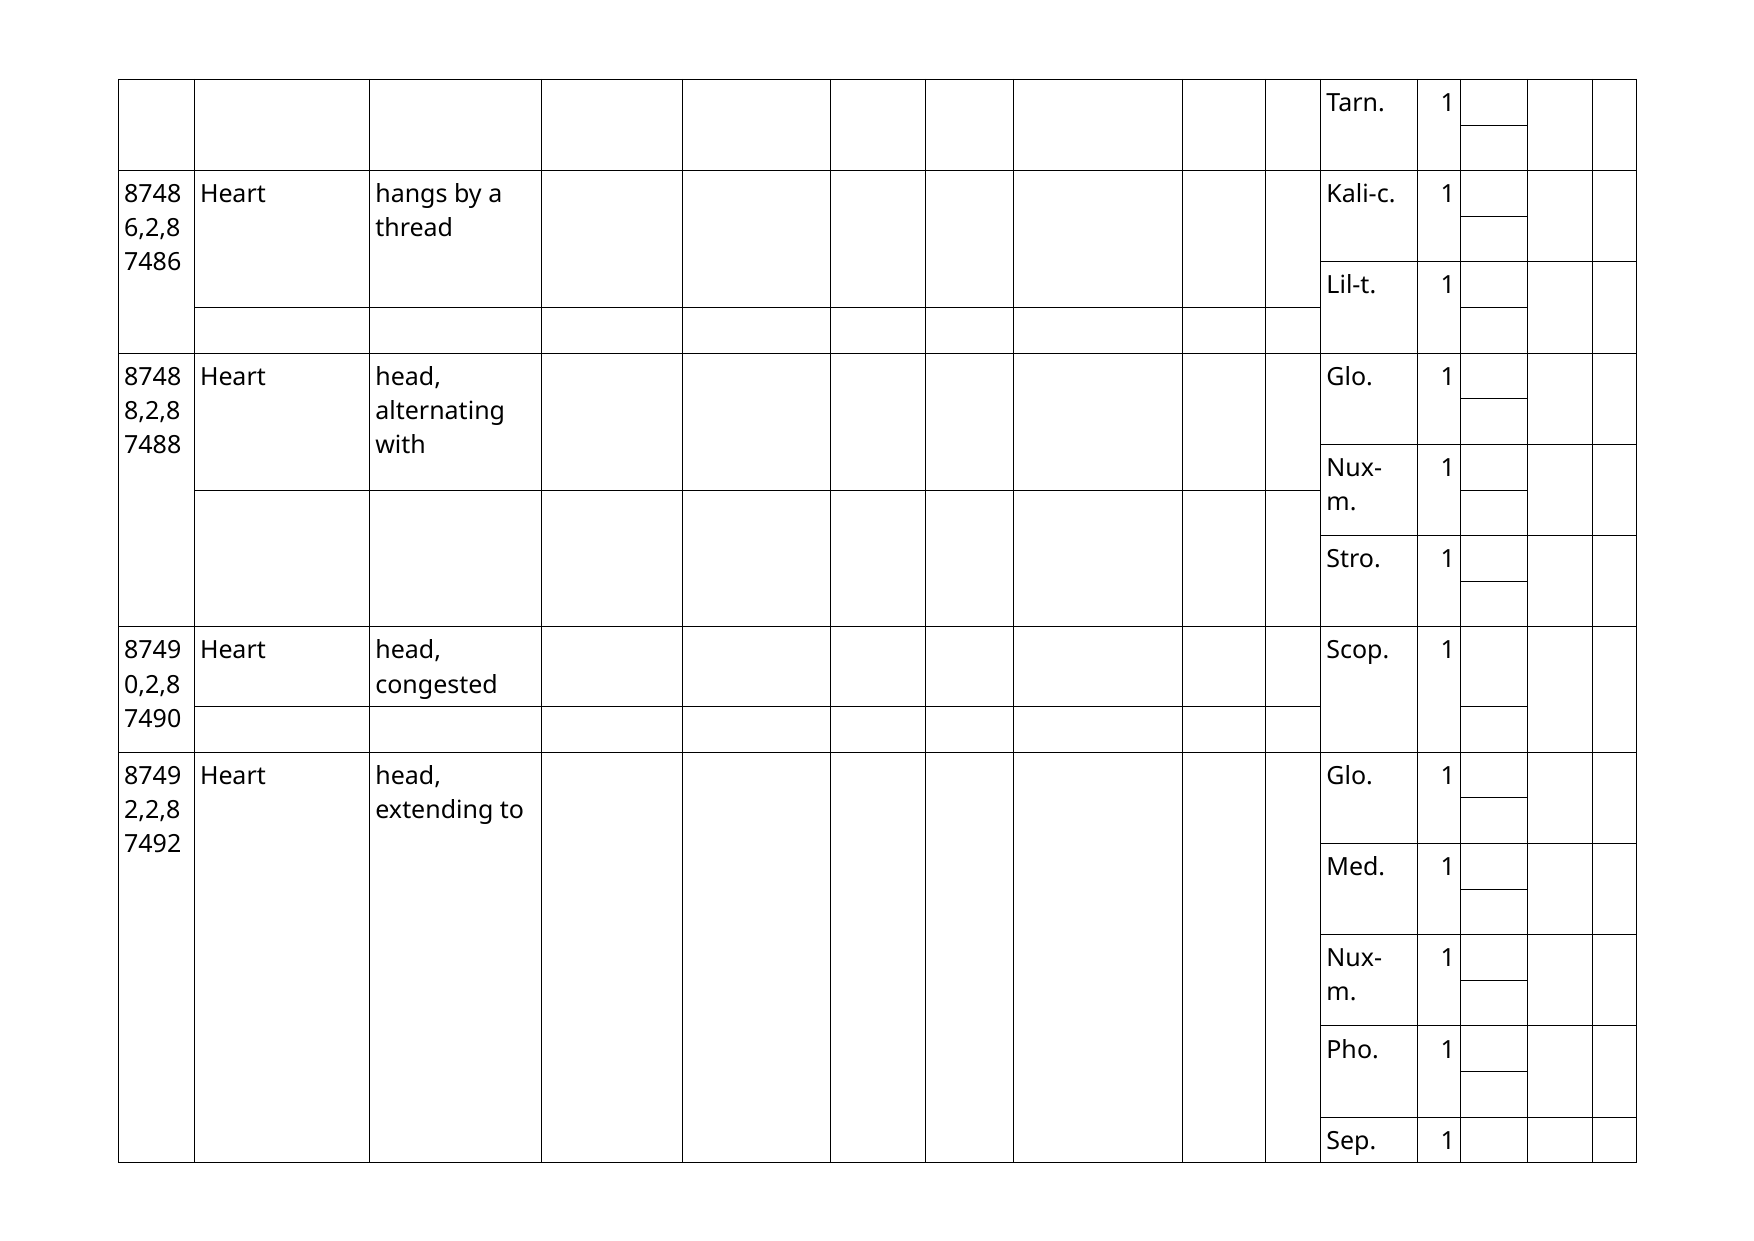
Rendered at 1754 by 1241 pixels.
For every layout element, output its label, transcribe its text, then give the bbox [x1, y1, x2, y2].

table_cell [370, 491, 541, 626]
table_cell [542, 80, 682, 170]
table_cell [1183, 80, 1265, 170]
table_cell [683, 627, 830, 706]
table_cell Pho. [1321, 1026, 1417, 1117]
table_cell [1266, 491, 1320, 626]
table_cell [1461, 753, 1527, 797]
table_cell [1593, 844, 1636, 934]
table_cell [1461, 582, 1527, 626]
table_cell [1266, 753, 1320, 1162]
table_cell Tarn. [1321, 80, 1417, 170]
table_cell 1 [1418, 536, 1460, 626]
table_cell Stro. [1321, 536, 1417, 626]
table_cell [1266, 354, 1320, 489]
table_cell [1266, 80, 1320, 170]
table_cell [1461, 354, 1527, 398]
table_cell [1014, 171, 1182, 307]
table_cell [1593, 262, 1636, 353]
table_cell [370, 707, 541, 752]
table_cell [1593, 753, 1636, 843]
table_cell [1266, 171, 1320, 307]
table_cell [1528, 627, 1592, 752]
table_cell [195, 491, 369, 626]
table_cell [542, 354, 682, 489]
table_cell [1593, 627, 1636, 752]
table_cell [1461, 445, 1527, 489]
table_cell Glo. [1321, 354, 1417, 444]
table_cell [1593, 935, 1636, 1025]
table_cell Heart [195, 753, 369, 1162]
table_cell 1 [1418, 354, 1460, 444]
table_cell 87488,2,87488 [119, 354, 194, 626]
table_cell [195, 80, 369, 170]
table_cell [831, 707, 925, 752]
table_cell head, alternating with [370, 354, 541, 489]
table_cell [831, 627, 925, 706]
table_cell Heart [195, 627, 369, 706]
table_cell [195, 308, 369, 353]
table_cell [1183, 308, 1265, 353]
table_cell [1183, 707, 1265, 752]
table_cell [1014, 491, 1182, 626]
table_cell [1528, 262, 1592, 353]
table_cell [1014, 80, 1182, 170]
table_cell [542, 308, 682, 353]
table_cell [1593, 80, 1636, 170]
table_cell [1461, 627, 1527, 706]
table_cell [1528, 80, 1592, 170]
table_cell [1528, 844, 1592, 934]
table_cell Sep. [1321, 1118, 1417, 1162]
table_cell 1 [1418, 171, 1460, 261]
table_cell [1593, 445, 1636, 535]
table_cell [926, 707, 1013, 752]
table_cell [926, 354, 1013, 489]
table_cell [683, 491, 830, 626]
table_cell [1593, 1118, 1636, 1162]
table_cell [926, 627, 1013, 706]
table_cell [831, 753, 925, 1162]
table_cell [1461, 981, 1527, 1025]
table_cell [1528, 753, 1592, 843]
table_cell [1266, 627, 1320, 706]
table_cell Heart [195, 354, 369, 489]
table_cell 1 [1418, 753, 1460, 843]
table_cell [195, 707, 369, 752]
table_cell [1266, 707, 1320, 752]
table_cell [370, 80, 541, 170]
table_cell [1593, 1026, 1636, 1117]
table_cell [1266, 308, 1320, 353]
table_cell [683, 354, 830, 489]
table_cell [1183, 171, 1265, 307]
table_cell 1 [1418, 80, 1460, 170]
table_cell [1528, 445, 1592, 535]
table_cell [1461, 1026, 1527, 1071]
table_cell 1 [1418, 627, 1460, 752]
table_cell [1528, 171, 1592, 261]
table_cell [1461, 1072, 1527, 1117]
table_cell [926, 80, 1013, 170]
table_cell [1461, 171, 1527, 216]
table_cell Scop. [1321, 627, 1417, 752]
table_cell [1461, 491, 1527, 535]
table_cell [1528, 1026, 1592, 1117]
table_cell [1014, 627, 1182, 706]
table_cell Nux-m. [1321, 445, 1417, 535]
table_cell Lil-t. [1321, 262, 1417, 353]
table_cell [1593, 354, 1636, 444]
table_cell [1461, 707, 1527, 752]
table_cell [926, 491, 1013, 626]
table_cell [542, 491, 682, 626]
table_cell 1 [1418, 935, 1460, 1025]
table_cell [1183, 627, 1265, 706]
table_cell hangs by a thread [370, 171, 541, 307]
table_cell Kali-c. [1321, 171, 1417, 261]
table_cell [1183, 753, 1265, 1162]
table_cell [831, 354, 925, 489]
table_cell Nux-m. [1321, 935, 1417, 1025]
table_cell [1014, 707, 1182, 752]
table_cell Heart [195, 171, 369, 307]
table_cell [1183, 354, 1265, 489]
table_cell [1014, 308, 1182, 353]
table_cell 1 [1418, 844, 1460, 934]
table_cell [370, 308, 541, 353]
table_cell [926, 753, 1013, 1162]
table_cell [1183, 491, 1265, 626]
table_cell 87492,2,87492 [119, 753, 194, 1162]
table_cell [119, 80, 194, 170]
table_cell 1 [1418, 262, 1460, 353]
table_cell [683, 308, 830, 353]
table_cell [542, 627, 682, 706]
table_cell [926, 308, 1013, 353]
table_cell Glo. [1321, 753, 1417, 843]
table_cell [1593, 536, 1636, 626]
table_cell [1461, 262, 1527, 307]
table_cell [1528, 935, 1592, 1025]
table_cell [1461, 308, 1527, 353]
table_cell [831, 491, 925, 626]
table_cell [683, 80, 830, 170]
table_cell [683, 753, 830, 1162]
table_cell [1461, 536, 1527, 581]
table_cell [1461, 399, 1527, 444]
table_cell [1461, 1118, 1527, 1162]
table_cell [542, 171, 682, 307]
table_cell [683, 171, 830, 307]
table_cell [1593, 171, 1636, 261]
table_cell [1461, 935, 1527, 980]
table_cell [1528, 354, 1592, 444]
table_cell [831, 80, 925, 170]
table_cell [1461, 217, 1527, 261]
table_cell [1461, 890, 1527, 934]
table_cell 1 [1418, 1026, 1460, 1117]
table_cell head, extending to [370, 753, 541, 1162]
table_cell 1 [1418, 445, 1460, 535]
table_cell [1528, 1118, 1592, 1162]
table_cell [542, 753, 682, 1162]
table_cell [1014, 354, 1182, 489]
table_cell [1461, 844, 1527, 888]
table_cell head, congested [370, 627, 541, 706]
table_cell [542, 707, 682, 752]
table_cell [683, 707, 830, 752]
table_cell [1461, 798, 1527, 843]
table_cell [1461, 126, 1527, 170]
table_cell Med. [1321, 844, 1417, 934]
table_cell [831, 308, 925, 353]
table_cell [831, 171, 925, 307]
table_cell [1528, 536, 1592, 626]
table_cell [1014, 753, 1182, 1162]
table_cell 1 [1418, 1118, 1460, 1162]
table_cell [926, 171, 1013, 307]
table_cell 87486,2,87486 [119, 171, 194, 353]
table_cell 87490,2,87490 [119, 627, 194, 752]
table_cell [1461, 80, 1527, 124]
